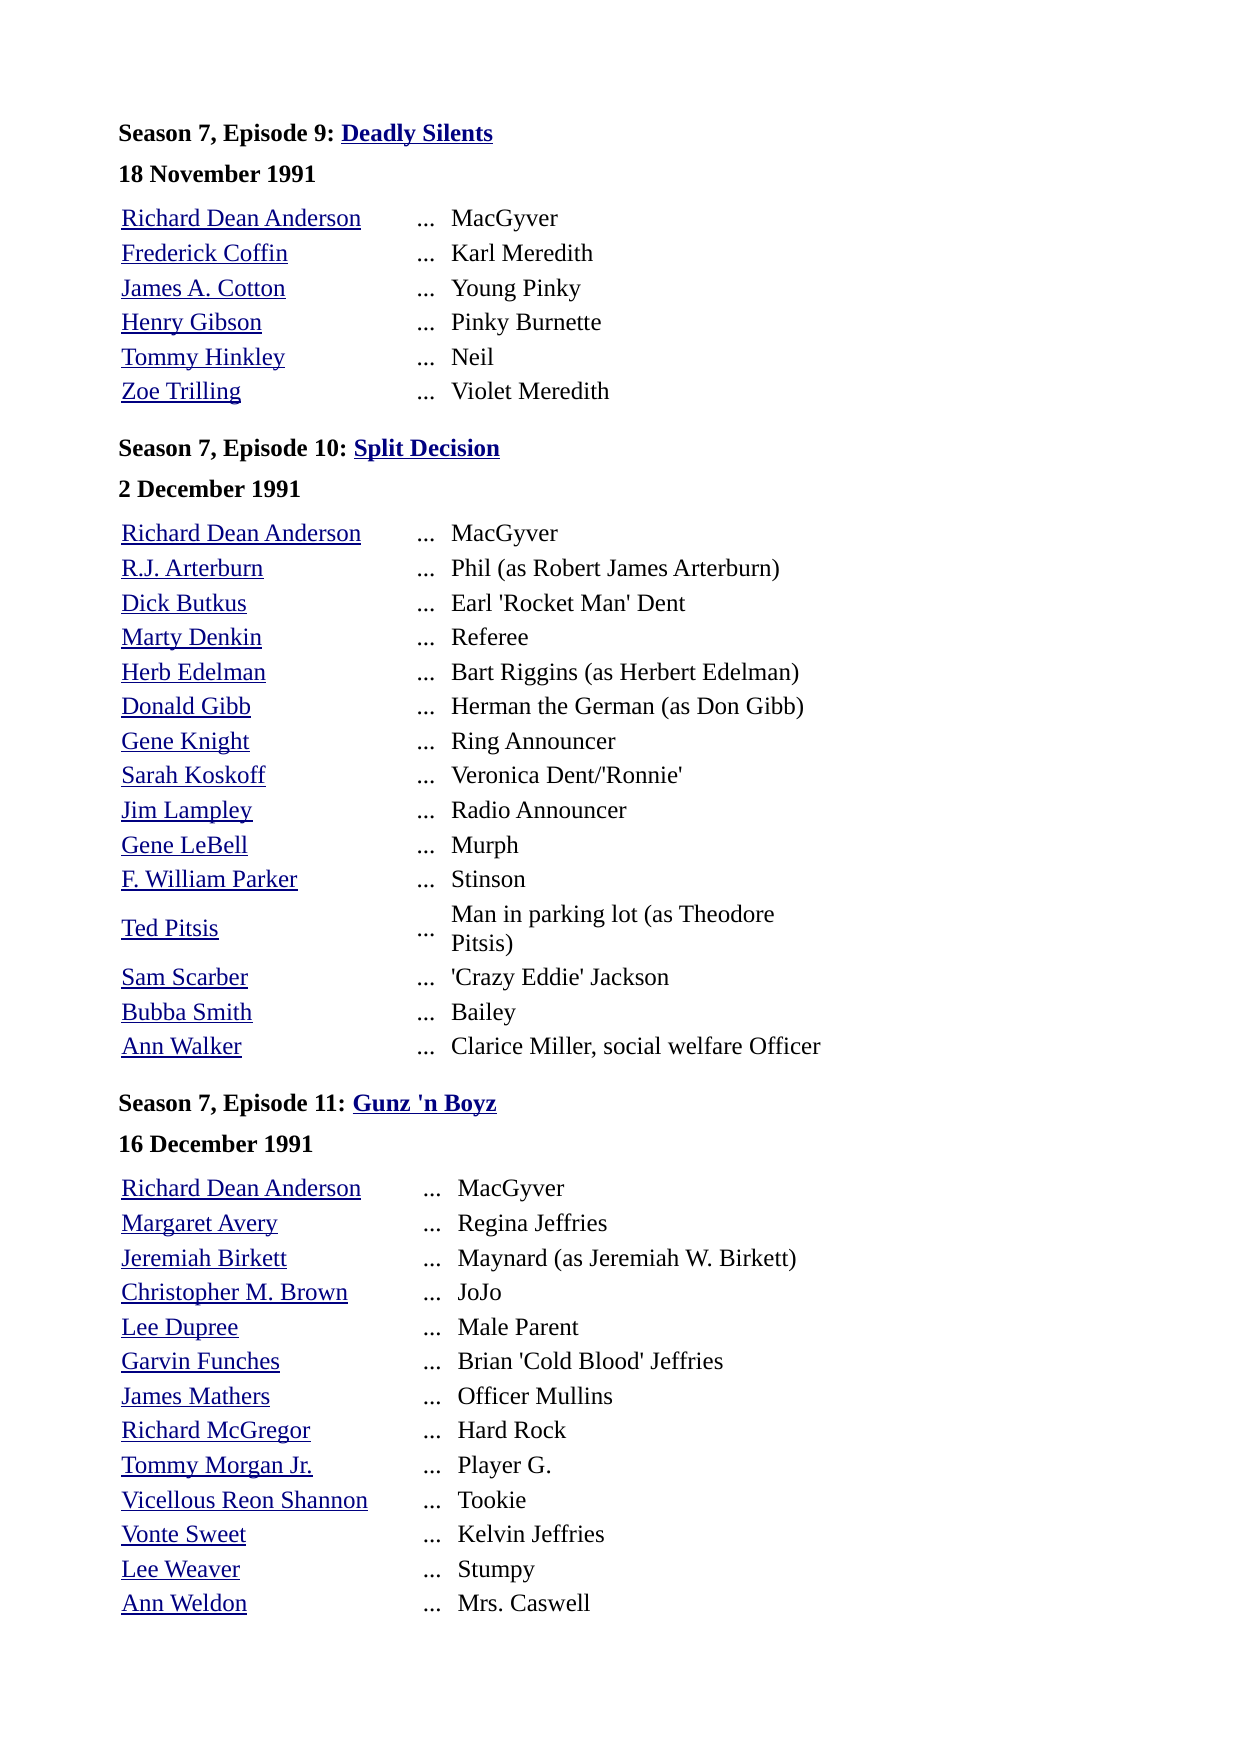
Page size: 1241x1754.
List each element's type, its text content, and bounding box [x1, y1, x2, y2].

table_cell James A. Cotton [118, 270, 413, 304]
table_cell ... [414, 654, 448, 688]
table_cell Jim Lampley [118, 792, 413, 827]
table_cell Jeremiah Birkett [118, 1240, 420, 1274]
table_cell ... [414, 619, 448, 654]
table_cell Tommy Hinkley [118, 339, 413, 373]
table_cell Ann Weldon [118, 1586, 420, 1620]
table_header ... [414, 201, 448, 235]
table_header MacGyver [448, 201, 617, 235]
table_cell ... [420, 1482, 454, 1516]
table_cell Herman the German (as Don Gibb) [448, 689, 846, 723]
table_cell Tookie [454, 1482, 804, 1516]
table_cell Dick Butkus [118, 585, 413, 619]
table_cell ... [420, 1447, 454, 1482]
table_cell Karl Meredith [448, 235, 617, 270]
table_header MacGyver [448, 516, 846, 550]
table_cell Herb Edelman [118, 654, 413, 688]
table_cell ... [414, 994, 448, 1028]
subtitle Season 7, Episode 11: Gunz 'n Boyz [118, 1088, 1122, 1117]
table_cell Neil [448, 339, 617, 373]
subtitle Season 7, Episode 10: Split Decision [118, 433, 1122, 462]
table_cell Vicellous Reon Shannon [118, 1482, 420, 1516]
table_cell Kelvin Jeffries [454, 1516, 804, 1551]
table_cell Officer Mullins [454, 1378, 804, 1413]
table_cell ... [414, 689, 448, 723]
table_cell Referee [448, 619, 846, 654]
table_cell Henry Gibson [118, 304, 413, 339]
table_cell Hard Rock [454, 1413, 804, 1447]
table_cell Phil (as Robert James Arterburn) [448, 550, 846, 585]
table_cell Murph [448, 827, 846, 861]
table_cell Lee Dupree [118, 1309, 420, 1343]
table_header Richard Dean Anderson [118, 516, 413, 550]
table_cell Bart Riggins (as Herbert Edelman) [448, 654, 846, 688]
table_header Richard Dean Anderson [118, 201, 413, 235]
table_cell Donald Gibb [118, 689, 413, 723]
table_cell ... [414, 374, 448, 408]
table_cell ... [414, 723, 448, 758]
table_cell ... [420, 1274, 454, 1309]
table_cell ... [414, 1029, 448, 1063]
table_cell Ring Announcer [448, 723, 846, 758]
table_cell Brian 'Cold Blood' Jeffries [454, 1344, 804, 1378]
table_cell Sarah Koskoff [118, 758, 413, 792]
table_cell Regina Jeffries [454, 1205, 804, 1240]
table_cell 'Crazy Eddie' Jackson [448, 959, 846, 994]
table_cell Gene Knight [118, 723, 413, 758]
table_cell Vonte Sweet [118, 1516, 420, 1551]
table_cell Ted Pitsis [118, 896, 413, 959]
table_cell ... [420, 1551, 454, 1586]
table_cell Man in parking lot (as Theodore Pitsis) [448, 896, 846, 959]
table_cell Stinson [448, 861, 846, 896]
table_cell ... [414, 861, 448, 896]
table_cell Pinky Burnette [448, 304, 617, 339]
table_cell Young Pinky [448, 270, 617, 304]
table_cell JoJo [454, 1274, 804, 1309]
text 2 December 1991 [118, 474, 1122, 503]
table_cell ... [414, 792, 448, 827]
table_cell ... [414, 235, 448, 270]
table_cell ... [420, 1309, 454, 1343]
table_cell ... [414, 550, 448, 585]
table_cell Christopher M. Brown [118, 1274, 420, 1309]
table_cell ... [420, 1378, 454, 1413]
table_cell Player G. [454, 1447, 804, 1482]
table_cell Clarice Miller, social welfare Officer [448, 1029, 846, 1063]
table_cell Gene LeBell [118, 827, 413, 861]
table_header ... [420, 1171, 454, 1205]
table_cell Veronica Dent/'Ronnie' [448, 758, 846, 792]
table_cell Zoe Trilling [118, 374, 413, 408]
table_cell Ann Walker [118, 1029, 413, 1063]
table_header ... [414, 516, 448, 550]
table_cell Stumpy [454, 1551, 804, 1586]
table_header MacGyver [454, 1171, 804, 1205]
table_cell Male Parent [454, 1309, 804, 1343]
table_cell Earl 'Rocket Man' Dent [448, 585, 846, 619]
table_cell F. William Parker [118, 861, 413, 896]
table_cell Maynard (as Jeremiah W. Birkett) [454, 1240, 804, 1274]
table_cell ... [414, 339, 448, 373]
table_cell Bailey [448, 994, 846, 1028]
table_cell ... [420, 1205, 454, 1240]
table_cell ... [414, 304, 448, 339]
table_cell ... [420, 1413, 454, 1447]
table_cell ... [414, 270, 448, 304]
table_cell Violet Meredith [448, 374, 617, 408]
table_cell ... [420, 1240, 454, 1274]
table_cell ... [420, 1586, 454, 1620]
table_cell ... [420, 1516, 454, 1551]
table_cell R.J. Arterburn [118, 550, 413, 585]
table_header Richard Dean Anderson [118, 1171, 420, 1205]
table_cell Frederick Coffin [118, 235, 413, 270]
text 16 December 1991 [118, 1129, 1122, 1158]
table_cell Garvin Funches [118, 1344, 420, 1378]
table_cell Bubba Smith [118, 994, 413, 1028]
table_cell Richard McGregor [118, 1413, 420, 1447]
table_cell ... [420, 1344, 454, 1378]
table_cell Mrs. Caswell [454, 1586, 804, 1620]
subtitle Season 7, Episode 9: Deadly Silents [118, 118, 1122, 147]
table_cell ... [414, 585, 448, 619]
table_cell ... [414, 758, 448, 792]
table_cell Radio Announcer [448, 792, 846, 827]
table_cell James Mathers [118, 1378, 420, 1413]
table_cell ... [414, 827, 448, 861]
table_cell Sam Scarber [118, 959, 413, 994]
text 18 November 1991 [118, 159, 1122, 188]
table_cell ... [414, 896, 448, 959]
table_cell Marty Denkin [118, 619, 413, 654]
table_cell Tommy Morgan Jr. [118, 1447, 420, 1482]
table_cell Lee Weaver [118, 1551, 420, 1586]
table_cell ... [414, 959, 448, 994]
table_cell Margaret Avery [118, 1205, 420, 1240]
